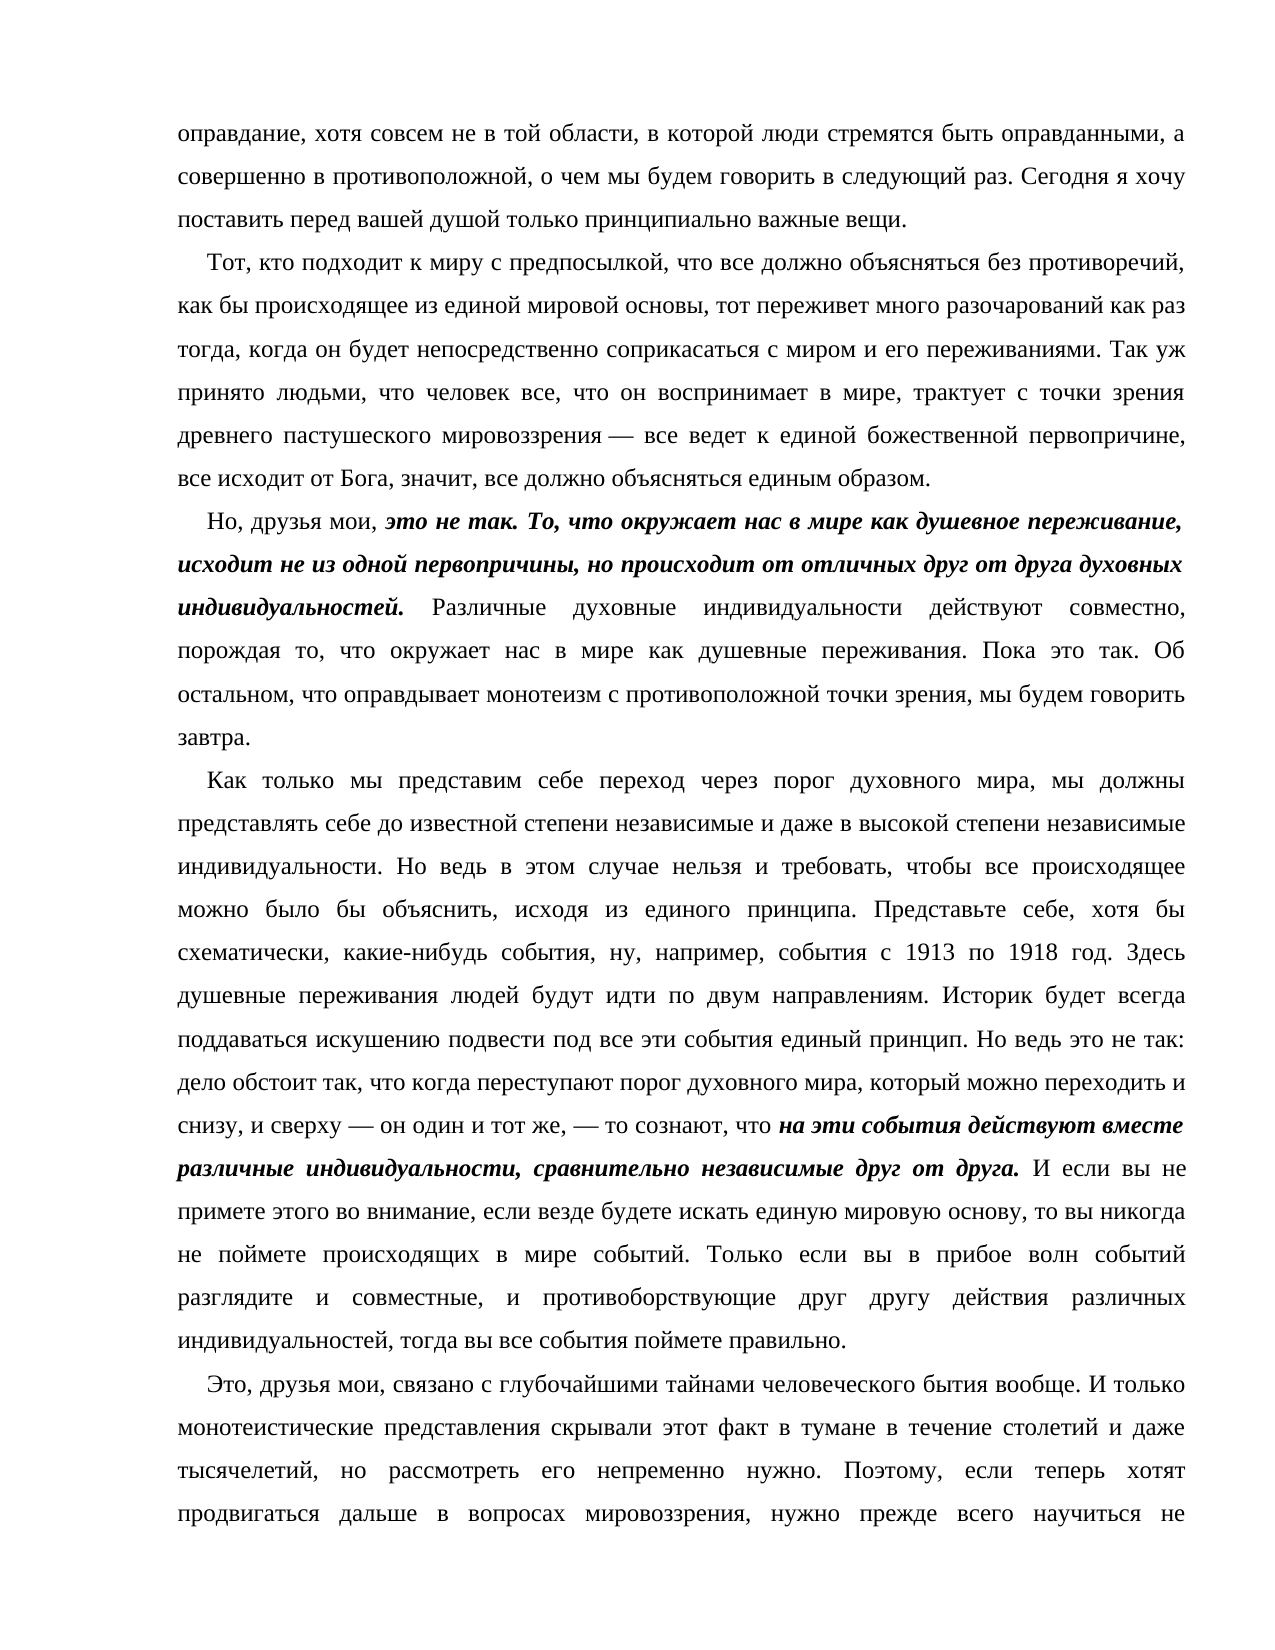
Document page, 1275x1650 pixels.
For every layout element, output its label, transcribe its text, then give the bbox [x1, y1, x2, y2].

text Как только мы представим себе переход через порог духовного мира, мы должны представлять себе до известной степени независимые и даже в высокой степени независимые индивидуальности. Но ведь в этом случае нельзя и требовать, чтобы все происходящее можно было бы объяснить, исходя из единого принципа. Представьте себе, хотя бы схематически, какие-нибудь события, ну, например, события с 1913 по 1918 год. Здесь душевные переживания людей будут идти по двум направлениям. Историк будет всегда поддаваться искушению подвести под все эти события единый принцип. Но ведь это не так: дело обстоит так, что когда переступают порог духовного мира, который можно переходить и снизу, и сверху — он один и тот же, — то сознают, что на эти события действуют вместе различные индивидуальности, сравнительно независимые друг от друга. И если вы не примете этого во внимание, если везде будете искать единую мировую основу, то вы никогда не поймете происходящих в мире событий. Только если вы в прибое волн событий разглядите и совместные, и противоборствующие друг другу действия различных индивидуальностей, тогда вы все события поймете правильно. [177, 765, 1186, 1354]
text оправдание, хотя совсем не в той области, в которой люди стремятся быть оправданными, а совершенно в противоположной, о чем мы будем говорить в следующий раз. Сегодня я хочу поставить перед вашей душой только принципиально важные вещи. [177, 118, 1186, 233]
text Тот, кто подходит к миру с предпосылкой, что все должно объясняться без противоречий, как бы происходящее из единой мировой основы, тот переживет много разочарований как раз тогда, когда он будет непосредственно соприкасаться с миром и его переживаниями. Так уж принято людьми, что человек все, что он воспринимает в мире, трактует с точки зрения древнего пастушеского мировоззрения — все ведет к единой божественной первопричине, все исходит от Бога, значит, все должно объясняться единым образом. [177, 247, 1186, 492]
text Но, друзья мои, это не так. То, что окружает нас в мире как душевное переживание, исходит не из одной первопричины, но происходит от отличных друг от друга духовных индивидуальностей. Различные духовные индивидуальности действуют совместно, порождая то, что окружает нас в мире как душевные переживания. Пока это так. Об остальном, что оправдывает монотеизм с противоположной точки зрения, мы будем говорить завтра. [177, 506, 1186, 751]
text Это, друзья мои, связано с глубочайшими тайнами человеческого бытия вообще. И только монотеистические представления скрывали этот факт в тумане в течение столетий и даже тысячелетий, но рассмотреть его непременно нужно. Поэтому, если теперь хотят продвигаться дальше в вопросах мировоззрения, нужно прежде всего научиться не [177, 1369, 1186, 1527]
